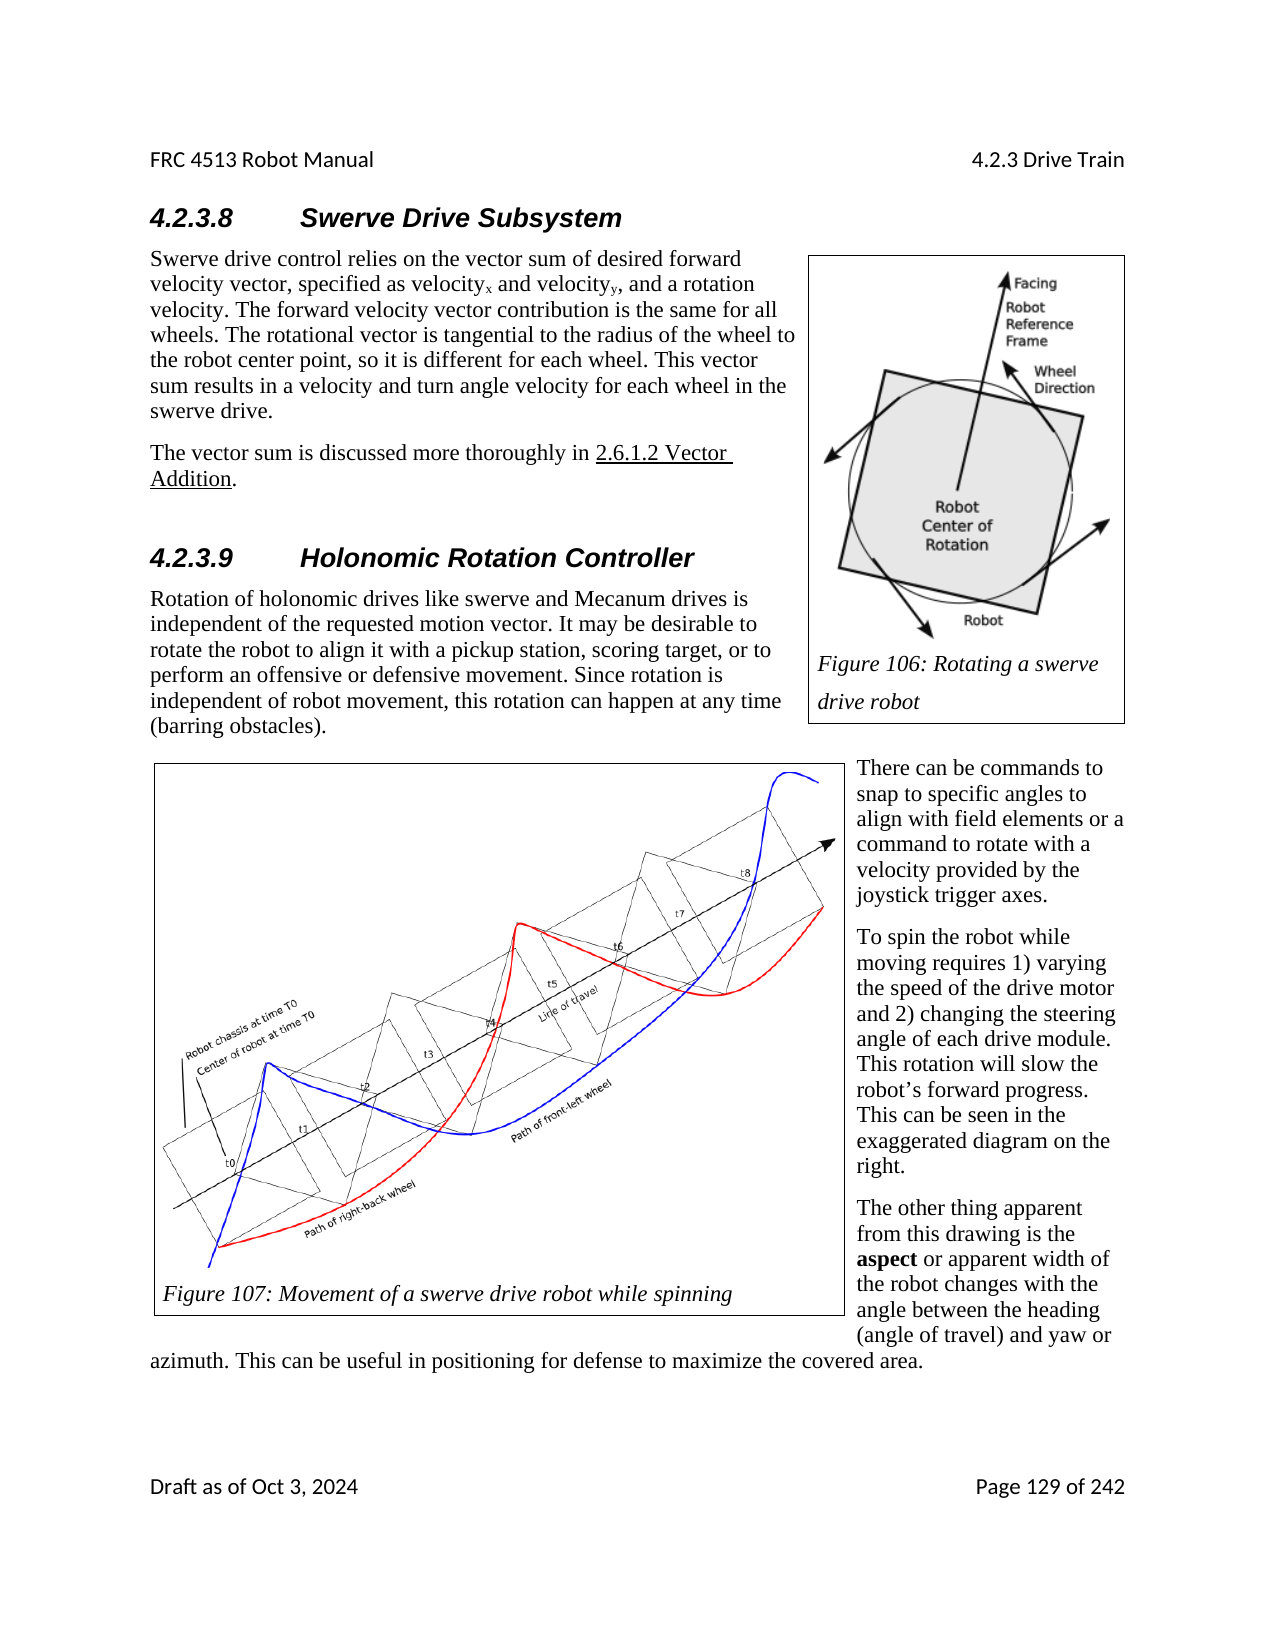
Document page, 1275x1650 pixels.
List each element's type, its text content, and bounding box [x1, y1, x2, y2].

text Figure 107: Movement of a swerve drive robot while spinning [163, 1268, 836, 1306]
text To spin the robot while moving requires 1) varying the speed of the drive motor and 2) changing the steering angle of each drive module. This rotation will slow the robot’s forward progress. This can be seen in the exaggerated diagram on the right. [845, 924, 1125, 1178]
subtitle Swerve Drive Subsystem [150, 203, 1125, 233]
text The vector sum is discussed more thoroughly in 2.6.1.2 Vector Addition. [150, 440, 808, 491]
text [809, 256, 1124, 723]
text [155, 764, 844, 1315]
text Swerve drive control relies on the vector sum of desired forward velocity vector, specified as velocityx and velocityy, and a rotation velocity. The forward velocity vector contribution is the same for all wheels. The rotational vector is tangential to the radius of the wheel to the robot center point, so it is different for each wheel. This vector sum results in a velocity and turn angle velocity for each wheel in the swerve drive. [150, 246, 1125, 424]
subtitle Holonomic Rotation Controller [150, 543, 808, 573]
text The other thing apparent from this drawing is the aspect or apparent width of the robot changes with the angle between the heading (angle of travel) and yaw or azimuth. This can be useful in positioning for defense to maximize the covered area. [150, 1195, 1125, 1373]
picture [162, 772, 836, 1268]
picture [823, 271, 1110, 639]
text Figure 106: Rotating a swerve drive robot [817, 639, 1115, 714]
text There can be commands to snap to specific angles to align with field elements or a command to rotate with a velocity provided by the joystick trigger axes. [150, 755, 1125, 908]
text Rotation of holonomic drives like swerve and Mecanum drives is independent of the requested motion vector. It may be desirable to rotate the robot to align it with a pickup station, scoring target, or to perform an offensive or defensive movement. Since rotation is independent of robot movement, this rotation can happen at any time (barring obstacles). [150, 586, 1125, 738]
